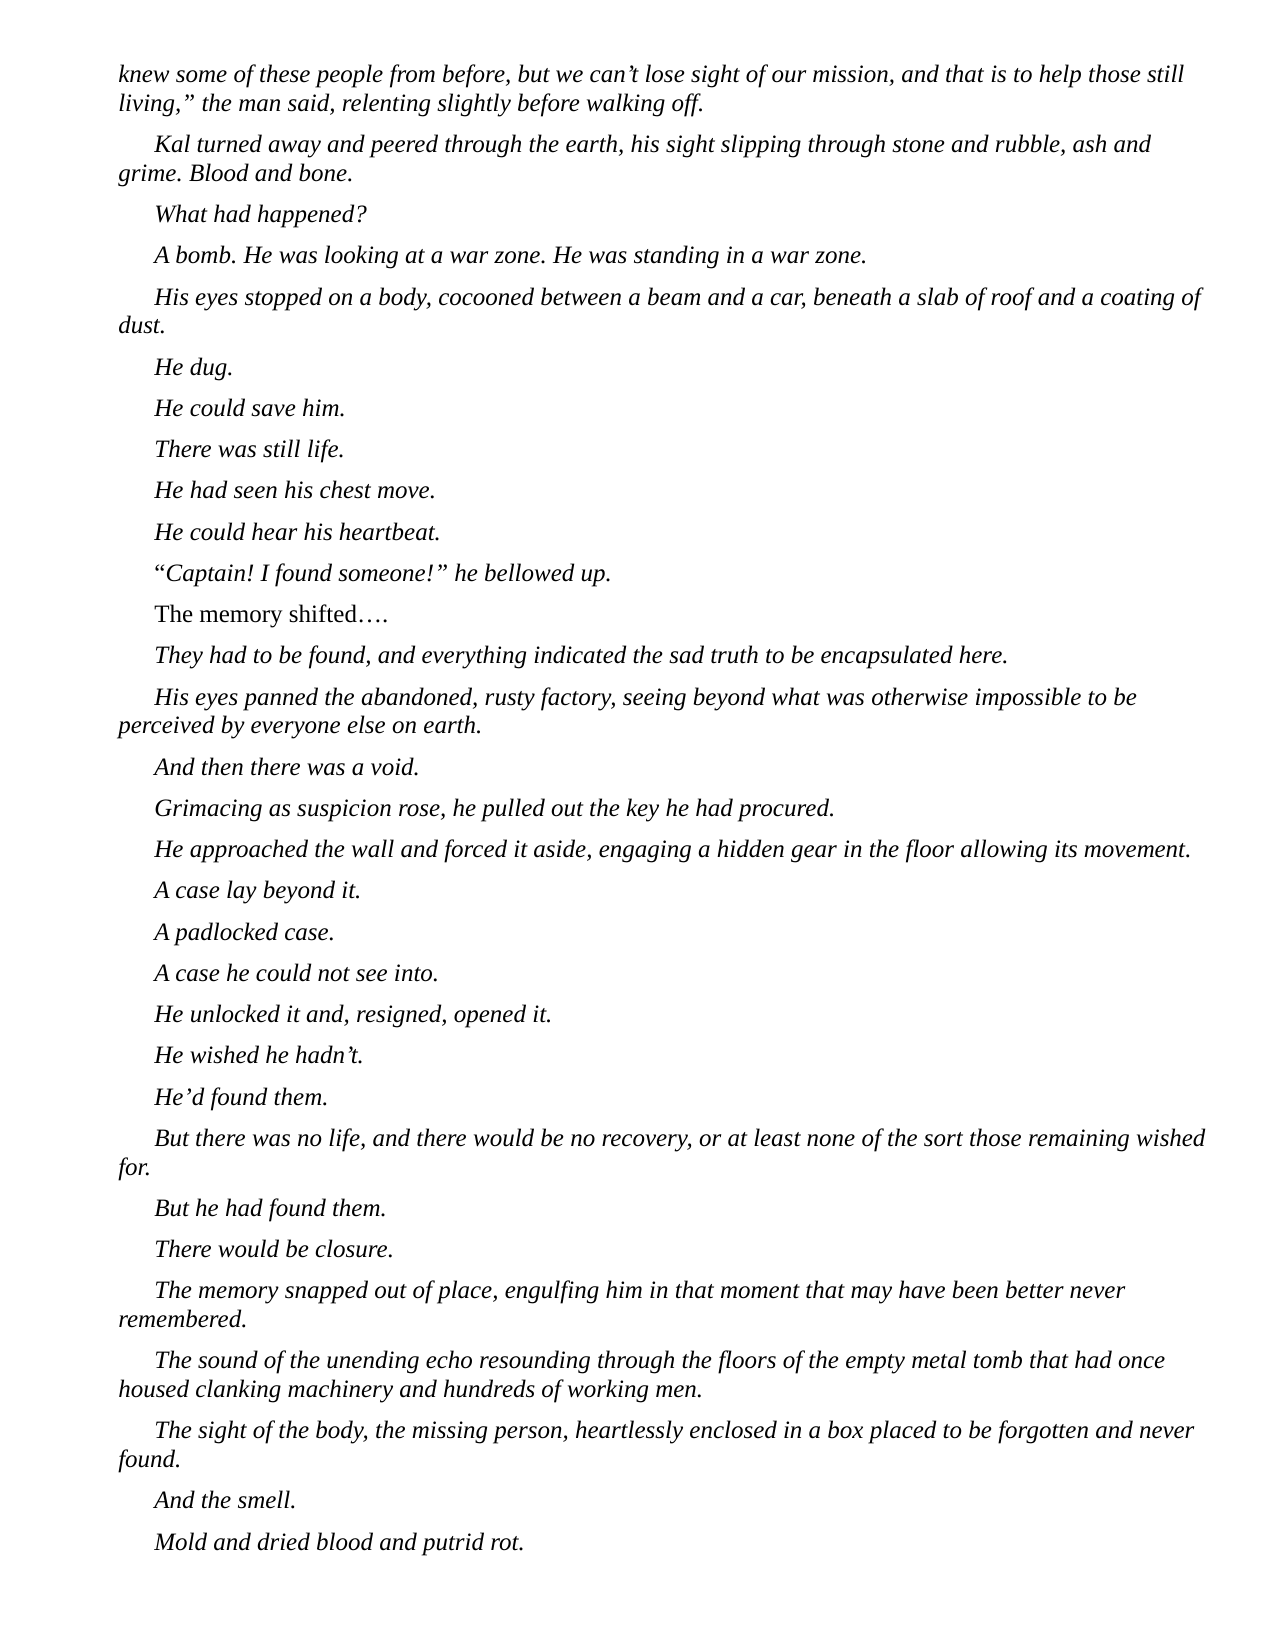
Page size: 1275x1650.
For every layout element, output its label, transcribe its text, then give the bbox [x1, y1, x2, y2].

text A case he could not see into. [118, 958, 1216, 987]
text He approached the wall and forced it aside, engaging a hidden gear in the floor allowing its movement. [118, 834, 1216, 863]
text What had happened? [118, 199, 1216, 228]
text He had seen his chest move. [118, 475, 1216, 504]
text He dug. [118, 352, 1216, 380]
text And the smell. [118, 1485, 1216, 1514]
text knew some of these people from before, but we can’t lose sight of our mission, and that is to help those still living,” the man said, relenting slightly before walking off. [118, 59, 1216, 117]
text Mold and dried blood and putrid rot. [118, 1527, 1216, 1555]
text Grimacing as suspicion rose, he pulled out the key he had procured. [118, 793, 1216, 822]
text And then there was a void. [118, 752, 1216, 780]
text He wished he hadn’t. [118, 1040, 1216, 1069]
text There was still life. [118, 434, 1216, 463]
text But he had found them. [118, 1193, 1216, 1222]
text Kal turned away and peered through the earth, his sight slipping through stone and rubble, ash and grime. Blood and bone. [118, 129, 1216, 187]
text He could hear his heartbeat. [118, 517, 1216, 545]
text A case lay beyond it. [118, 875, 1216, 904]
text A bomb. He was looking at a war zone. He was standing in a war zone. [118, 240, 1216, 269]
text He could save him. [118, 393, 1216, 422]
text They had to be found, and everything indicated the sad truth to be encapsulated here. [118, 640, 1216, 669]
text A padlocked case. [118, 917, 1216, 945]
text The sight of the body, the missing person, heartlessly enclosed in a box placed to be forgotten and never found. [118, 1415, 1216, 1473]
text There would be closure. [118, 1234, 1216, 1263]
text He’d found them. [118, 1082, 1216, 1110]
text The sound of the unending echo resounding through the floors of the empty metal tomb that had once housed clanking machinery and hundreds of working men. [118, 1345, 1216, 1403]
text The memory shifted…. [118, 599, 1216, 628]
text His eyes stopped on a body, cocooned between a beam and a car, beneath a slab of roof and a coating of dust. [118, 282, 1216, 339]
text He unlocked it and, resigned, opened it. [118, 999, 1216, 1028]
text But there was no life, and there would be no recovery, or at least none of the sort those remaining wished for. [118, 1123, 1216, 1180]
text His eyes panned the abandoned, rusty factory, seeing beyond what was otherwise impossible to be perceived by everyone else on earth. [118, 682, 1216, 739]
text The memory snapped out of place, engulfing him in that moment that may have been better never remembered. [118, 1275, 1216, 1333]
text “Captain! I found someone!” he bellowed up. [118, 558, 1216, 587]
